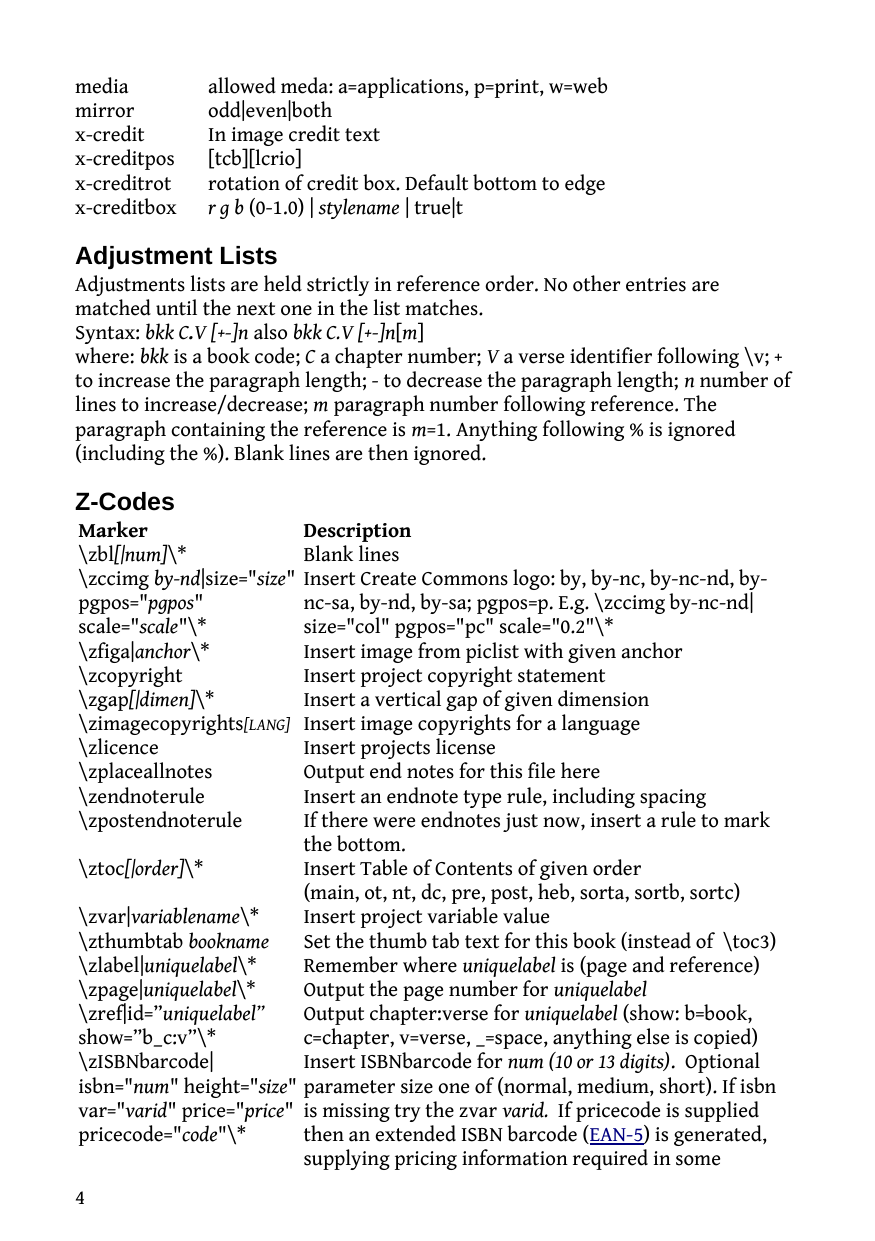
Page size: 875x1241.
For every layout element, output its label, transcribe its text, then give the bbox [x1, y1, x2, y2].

table_cell mirror [75, 99, 208, 123]
table_cell Insert projects license [300, 736, 796, 761]
table_cell Output the page number for uniquelabel [300, 978, 796, 1002]
table_cell media [75, 75, 208, 99]
subtitle Adjustment Lists [75, 241, 799, 269]
table_cell \zlicence [75, 736, 300, 761]
table_cell Insert ISBNbarcode for num (10 or 13 digits). Optional parameter size one of (normal, medium, short). If isbn is missing try the zvar varid. If pricecode is supplied then an extended ISBN barcode (EAN-5) is generated, supplying pricing information required in some [300, 1051, 796, 1171]
table_cell x-creditrot [75, 172, 208, 196]
table_header Marker [75, 519, 300, 543]
list Adjustments lists are held strictly in reference order. No other entries are matched until the next one in the list matches. [75, 273, 799, 321]
table_cell Set the thumb tab text for this book (instead of \toc3) [300, 930, 796, 954]
table_cell \zthumbtab bookname [75, 930, 300, 954]
table_cell Insert Table of Contents of given order (main, ot, nt, dc, pre, post, heb, sorta, sortb, sortc) [300, 857, 796, 906]
table_cell \zccimg by-nd|size="size" pgpos="pgpos" scale="scale"\* [75, 567, 300, 640]
table_cell \zlabel|uniquelabel\* [75, 954, 300, 978]
table_cell Blank lines [300, 543, 796, 567]
list where: bkk is a book code; C a chapter number; V a verse identifier following \v; + to increase the paragraph length; - to decrease the paragraph length; n number of lines to increase/decrease; m paragraph number following reference. The paragraph containing the reference is m=1. Anything following % is ignored (including the %). Blank lines are then ignored. [75, 345, 799, 466]
table_cell r g b (0-1.0) | stylename | true|t [208, 196, 796, 220]
table_cell x-creditpos [75, 148, 208, 172]
table_cell \ztoc[|order]\* [75, 857, 300, 906]
table_cell \zfiga|anchor\* [75, 640, 300, 664]
table_cell odd|even|both [208, 99, 796, 123]
table_cell x-credit [75, 123, 208, 147]
table_cell \zISBNbarcode|isbn="num" height="size" var="varid" price="price" pricecode="code"\* [75, 1051, 300, 1171]
table_cell Insert image copyrights for a language [300, 712, 796, 736]
list Syntax: bkk C.V [+-]n also bkk C.V [+-]n[m] [75, 321, 799, 345]
table_cell \zpage|uniquelabel\* [75, 978, 300, 1002]
table_cell \zref|id=”uniquelabel” show=”b_c:v”\* [75, 1002, 300, 1051]
table_cell \zvar|variablename\* [75, 906, 300, 930]
table_cell [tcb][lcrio] [208, 148, 796, 172]
table_cell \zbl[|num]\* [75, 543, 300, 567]
table_cell \zendnoterule [75, 785, 300, 809]
table_cell Insert Create Commons logo: by, by-nc, by-nc-nd, by-nc-sa, by-nd, by-sa; pgpos=p. E.g. \zccimg by-nc-nd|size="col" pgpos="pc" scale="0.2"\* [300, 567, 796, 640]
table_cell allowed meda: a=applications, p=print, w=web [208, 75, 796, 99]
table_cell Remember where uniquelabel is (page and reference) [300, 954, 796, 978]
table_cell Insert an endnote type rule, including spacing [300, 785, 796, 809]
table_cell Insert image from piclist with given anchor [300, 640, 796, 664]
table_cell Insert a vertical gap of given dimension [300, 688, 796, 712]
table_cell Insert project copyright statement [300, 664, 796, 688]
table_cell If there were endnotes just now, insert a rule to mark the bottom. [300, 809, 796, 857]
table_cell x-creditbox [75, 196, 208, 220]
table_cell \zplaceallnotes [75, 761, 300, 785]
table_header Description [300, 519, 796, 543]
subtitle Z-Codes [75, 487, 799, 516]
table_cell Output chapter:verse for uniquelabel (show: b=book, c=chapter, v=verse, _=space, anything else is copied) [300, 1002, 796, 1051]
table_cell \zgap[|dimen]\* [75, 688, 300, 712]
table_cell \zcopyright [75, 664, 300, 688]
table_cell \zimagecopyrights[LANG] [75, 712, 300, 736]
table_cell Output end notes for this file here [300, 761, 796, 785]
table_cell Insert project variable value [300, 906, 796, 930]
table_cell In image credit text [208, 123, 796, 147]
table_cell rotation of credit box. Default bottom to edge [208, 172, 796, 196]
table_cell \zpostendnoterule [75, 809, 300, 857]
